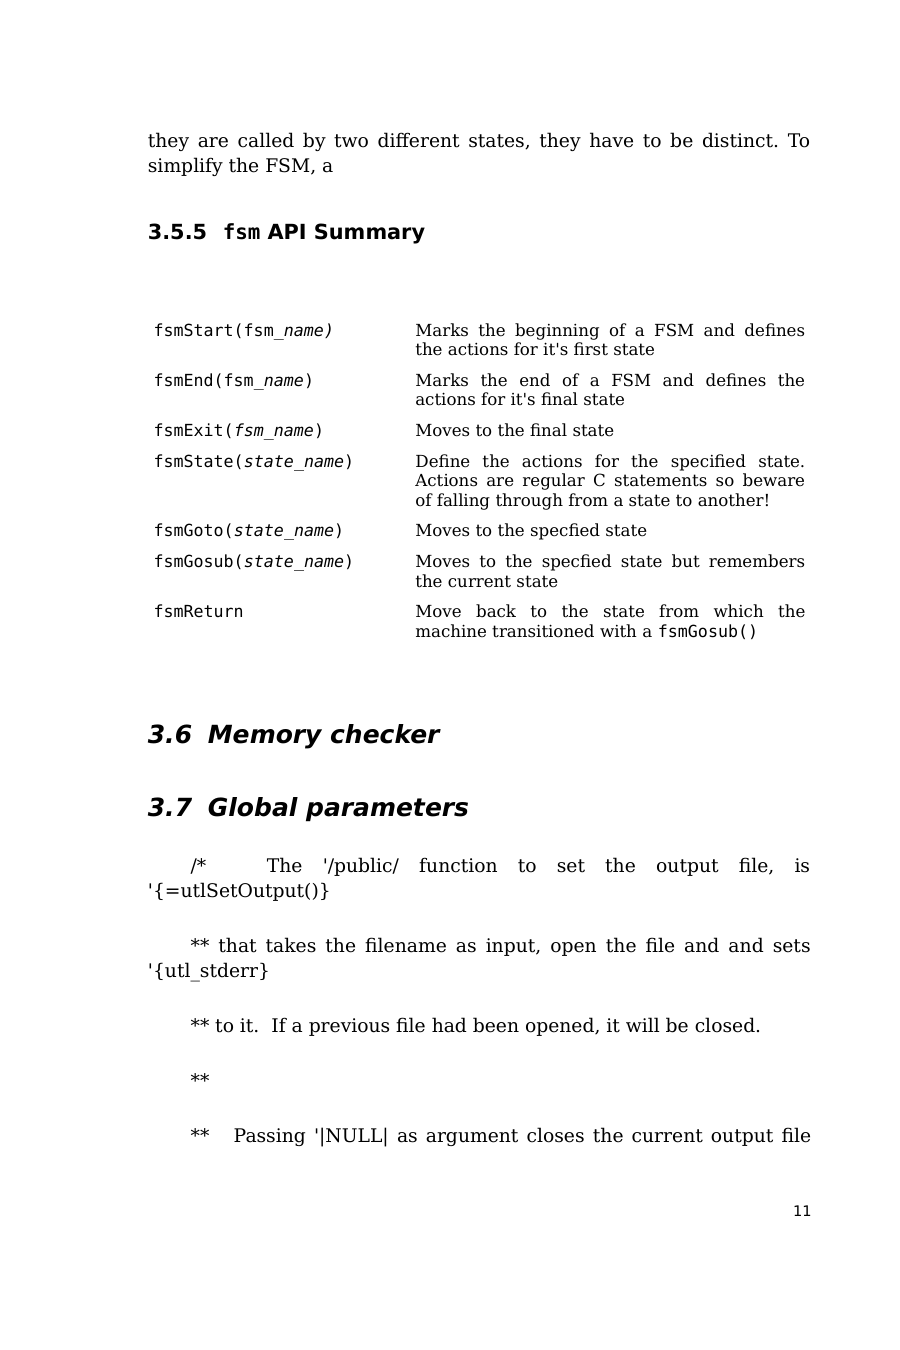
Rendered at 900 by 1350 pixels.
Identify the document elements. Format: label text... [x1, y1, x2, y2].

table_header fsmStart(fsm_name) [148, 315, 409, 365]
subtitle Memory checker [148, 720, 811, 749]
table_cell fsmState(state_name) [148, 446, 409, 516]
table_cell fsmGosub(state_name) [148, 546, 409, 597]
table_cell Moves to the final state [410, 415, 811, 446]
table_cell fsmGoto(state_name) [148, 516, 409, 546]
text ** that takes the filename as input, open the file and and sets '{utl_stderr} [148, 935, 811, 982]
table_cell fsmEnd(fsm_name) [148, 365, 409, 415]
table_cell fsmExit(fsm_name) [148, 415, 409, 446]
table_cell Define the actions for the specified state. Actions are regular C statements so beware of falling through from a state to another! [410, 446, 811, 516]
table_header Marks the beginning of a FSM and defines the actions for it's first state [410, 315, 811, 365]
table_cell Move back to the state from which the machine transitioned with a fsmGosub() [410, 597, 811, 647]
text ** Passing '|NULL| as argument closes the current output file [148, 1125, 811, 1147]
text /* The '/public/ function to set the output file, is '{=utlSetOutput()} [148, 855, 811, 902]
table_cell Moves to the specfied state [410, 516, 811, 546]
text ** to it. If a previous file had been opened, it will be closed. [148, 1015, 811, 1037]
table_cell fsmReturn [148, 597, 409, 647]
table_cell Moves to the specfied state but remembers the current state [410, 546, 811, 597]
subtitle fsm API Summary [148, 220, 811, 244]
text ** [148, 1070, 811, 1092]
table_cell Marks the end of a FSM and defines the actions for it's final state [410, 365, 811, 415]
subtitle Global parameters [148, 793, 811, 822]
text they are called by two different states, they have to be distinct. To simplify the FSM, a [148, 130, 811, 177]
